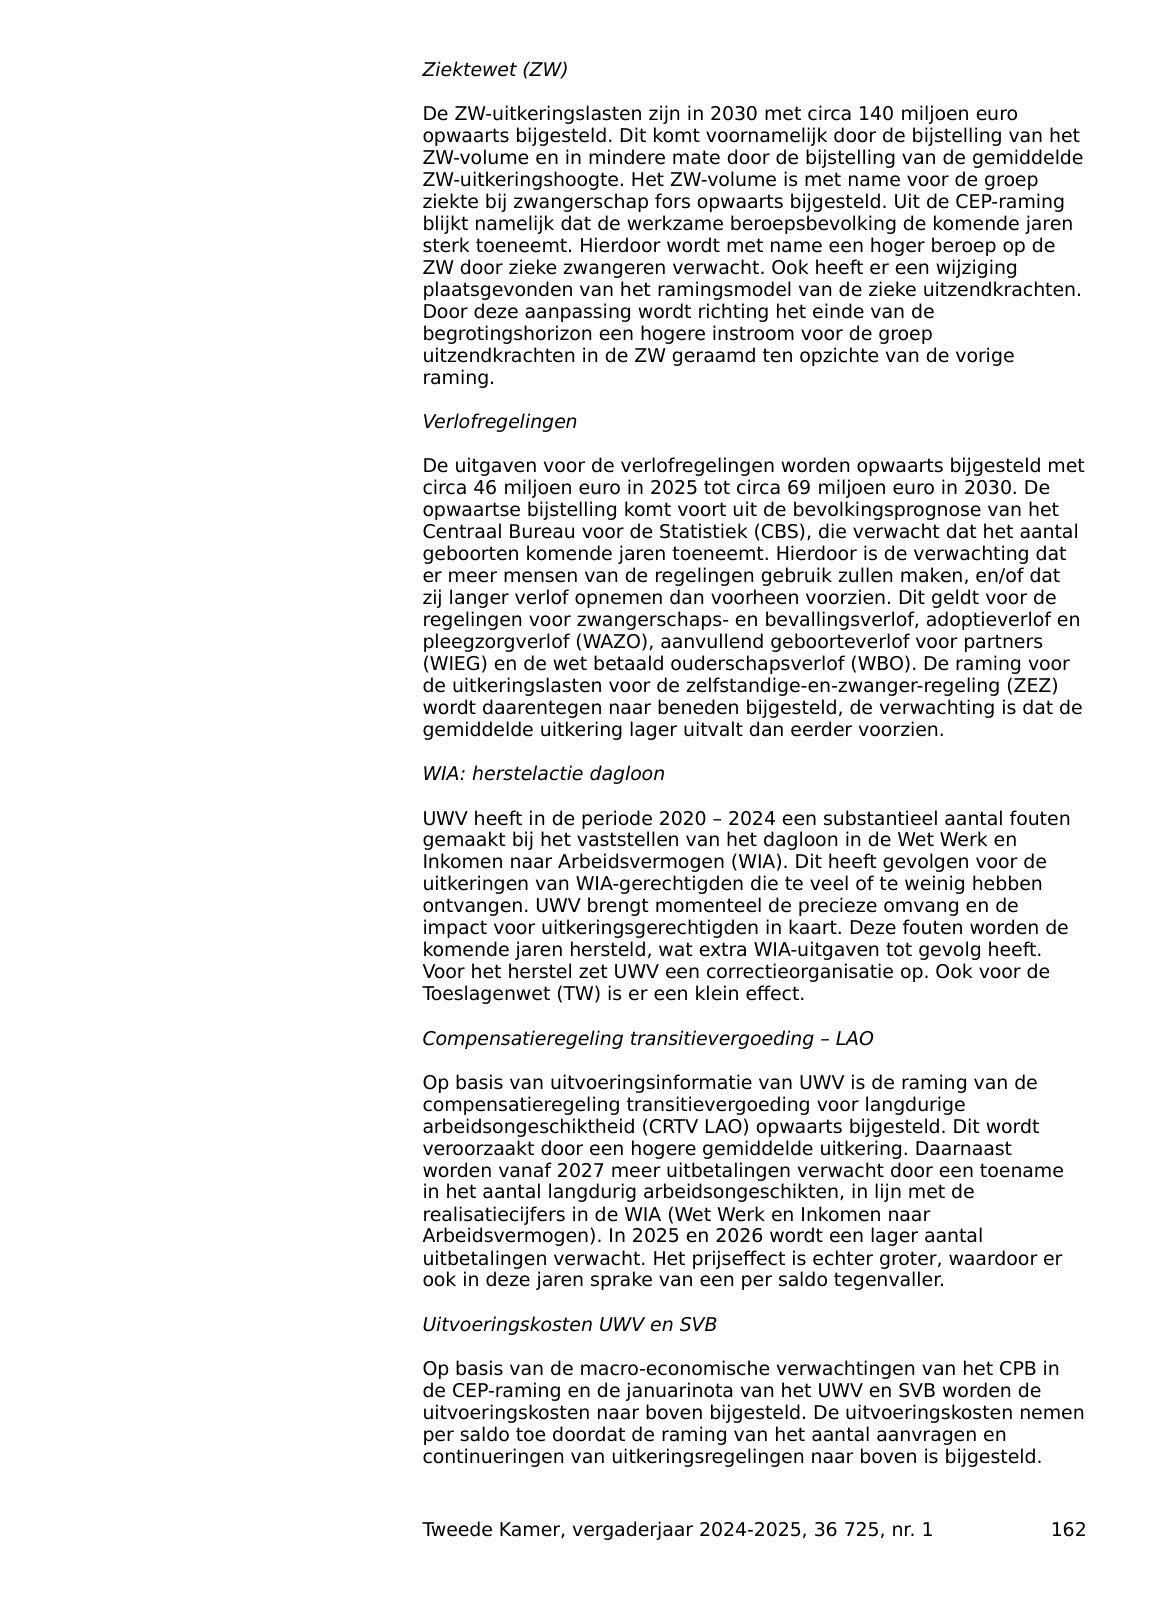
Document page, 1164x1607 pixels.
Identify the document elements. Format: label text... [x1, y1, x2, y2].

text De ZW-uitkeringslasten zijn in 2030 met circa 140 miljoen euro opwaarts bijgesteld. Dit komt voornamelijk door de bijstelling van het ZW-volume en in mindere mate door de bijstelling van de gemiddelde ZW-uitkeringshoogte. Het ZW-volume is met name voor de groep ziekte bij zwangerschap fors opwaarts bijgesteld. Uit de CEP-raming blijkt namelijk dat de werkzame beroepsbevolking de komende jaren sterk toeneemt. Hierdoor wordt met name een hoger beroep op de ZW door zieke zwangeren verwacht. Ook heeft er een wijziging plaatsgevonden van het ramingsmodel van de zieke uitzendkrachten. Door deze aanpassing wordt richting het einde van de begrotingshorizon een hogere instroom voor de groep uitzendkrachten in de ZW geraamd ten opzichte van de vorige raming. [422, 103, 1087, 389]
subtitle WIA: herstelactie dagloon [422, 763, 1087, 785]
subtitle Compensatieregeling transitievergoeding – LAO [422, 1027, 1087, 1049]
subtitle Uitvoeringskosten UWV en SVB [422, 1313, 1087, 1336]
text Op basis van de macro-economische verwachtingen van het CPB in de CEP-raming en de januarinota van het UWV en SVB worden de uitvoeringskosten naar boven bijgesteld. De uitvoeringskosten nemen per saldo toe doordat de raming van het aantal aanvragen en continueringen van uitkeringsregelingen naar boven is bijgesteld. [422, 1358, 1087, 1468]
subtitle Verlofregelingen [422, 411, 1087, 433]
subtitle Ziektewet (ZW) [422, 59, 1087, 81]
text Op basis van uitvoeringsinformatie van UWV is de raming van de compensatieregeling transitievergoeding voor langdurige arbeidsongeschiktheid (CRTV LAO) opwaarts bijgesteld. Dit wordt veroorzaakt door een hogere gemiddelde uitkering. Daarnaast worden vanaf 2027 meer uitbetalingen verwacht door een toename in het aantal langdurig arbeidsongeschikten, in lijn met de realisatiecijfers in de WIA (Wet Werk en Inkomen naar Arbeidsvermogen). In 2025 en 2026 wordt een lager aantal uitbetalingen verwacht. Het prijseffect is echter groter, waardoor er ook in deze jaren sprake van een per saldo tegenvaller. [422, 1072, 1087, 1291]
text UWV heeft in de periode 2020 – 2024 een substantieel aantal fouten gemaakt bij het vaststellen van het dagloon in de Wet Werk en Inkomen naar Arbeidsvermogen (WIA). Dit heeft gevolgen voor de uitkeringen van WIA-gerechtigden die te veel of te weinig hebben ontvangen. UWV brengt momenteel de precieze omvang en de impact voor uitkeringsgerechtigden in kaart. Deze fouten worden de komende jaren hersteld, wat extra WIA-uitgaven tot gevolg heeft. Voor het herstel zet UWV een correctieorganisatie op. Ook voor de Toeslagenwet (TW) is er een klein effect. [422, 807, 1087, 1005]
text De uitgaven voor de verlofregelingen worden opwaarts bijgesteld met circa 46 miljoen euro in 2025 tot circa 69 miljoen euro in 2030. De opwaartse bijstelling komt voort uit de bevolkingsprognose van het Centraal Bureau voor de Statistiek (CBS), die verwacht dat het aantal geboorten komende jaren toeneemt. Hierdoor is de verwachting dat er meer mensen van de regelingen gebruik zullen maken, en/of dat zij langer verlof opnemen dan voorheen voorzien. Dit geldt voor de regelingen voor zwangerschaps- en bevallingsverlof, adoptieverlof en pleegzorgverlof (WAZO), aanvullend geboorteverlof voor partners (WIEG) en de wet betaald ouderschapsverlof (WBO). De raming voor de uitkeringslasten voor de zelfstandige-en-zwanger-regeling (ZEZ) wordt daarentegen naar beneden bijgesteld, de verwachting is dat de gemiddelde uitkering lager uitvalt dan eerder voorzien. [422, 455, 1087, 741]
